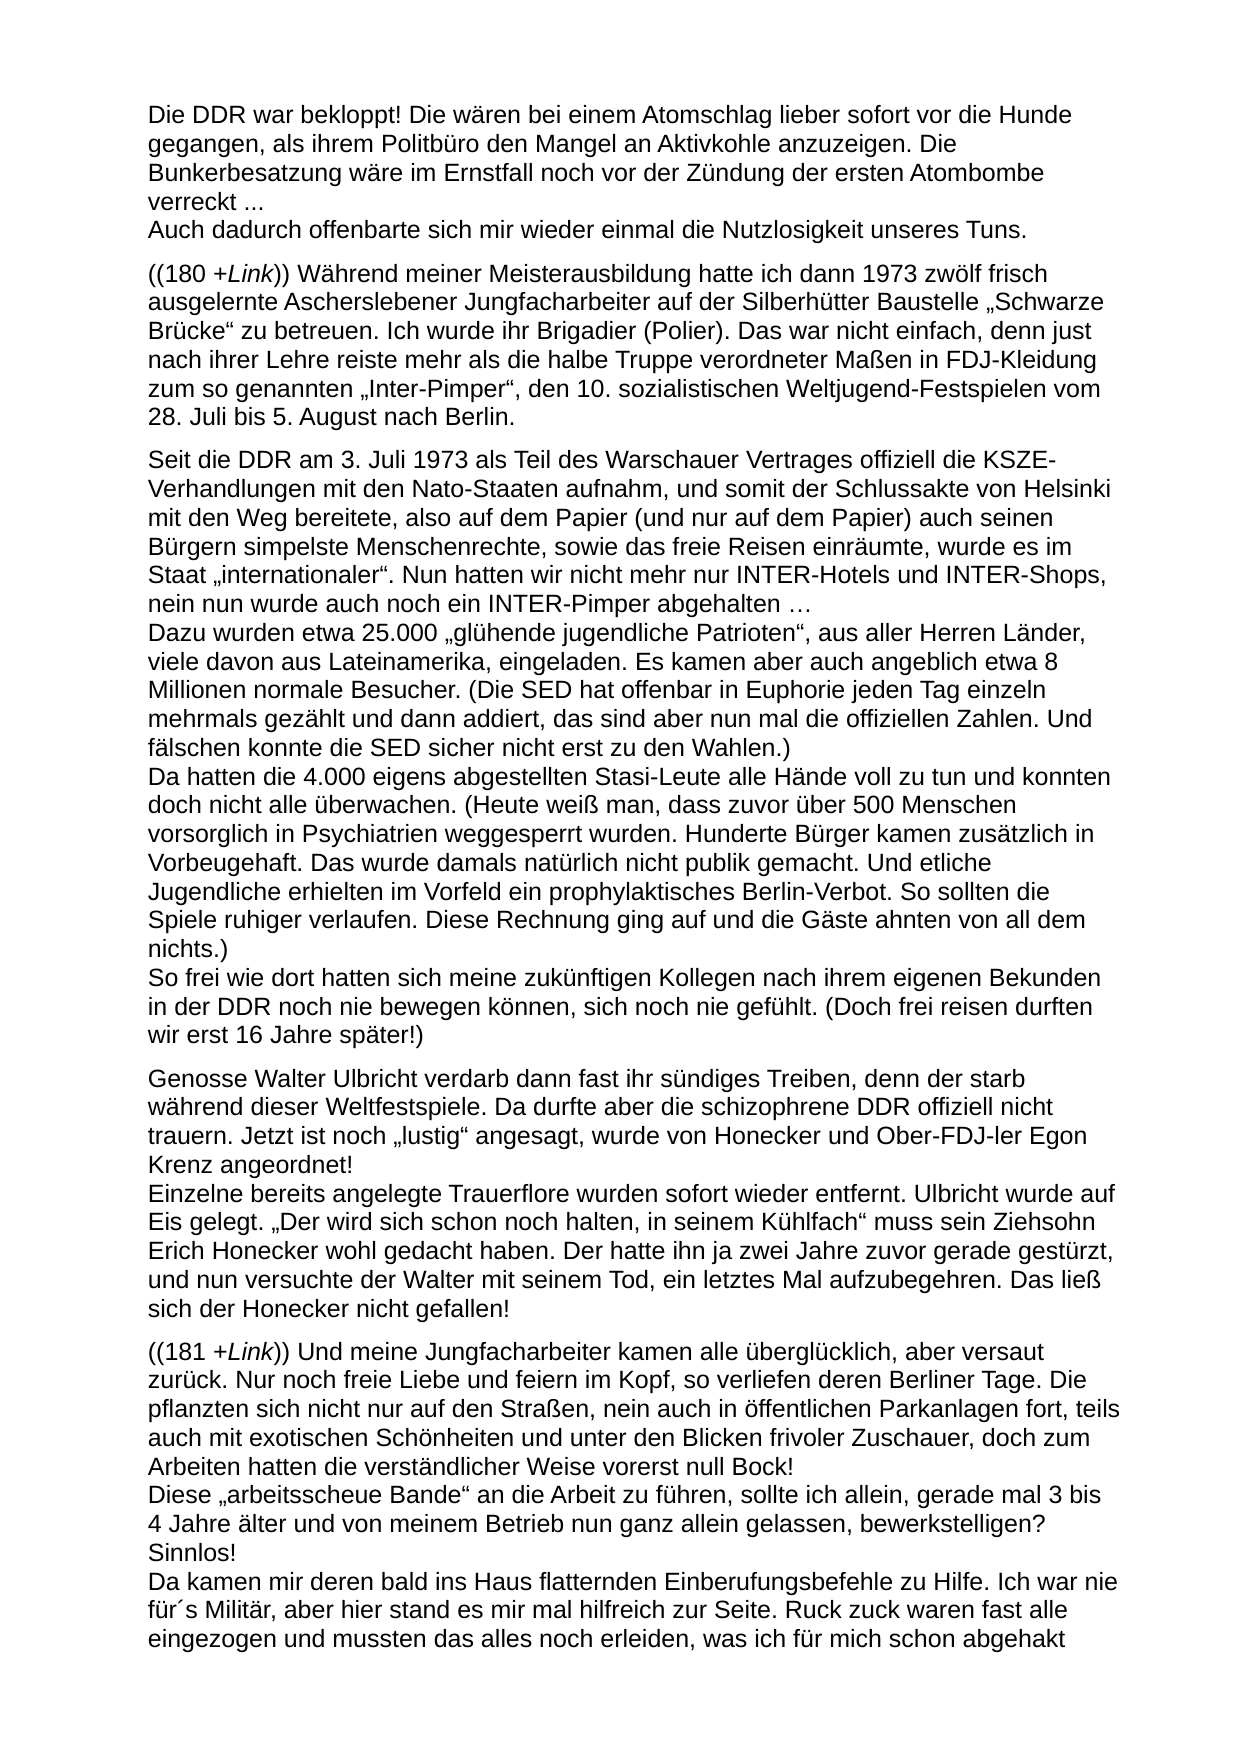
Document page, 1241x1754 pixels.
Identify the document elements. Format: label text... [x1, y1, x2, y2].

text Da hatten die 4.000 eigens abgestellten Stasi-Leute alle Hände voll zu tun und konnten doch nicht alle überwachen. (Heute weiß man, dass zuvor über 500 Menschen vorsorglich in Psychiatrien weggesperrt wurden. Hunderte Bürger kamen zusätzlich in Vorbeugehaft. Das wurde damals natürlich nicht publik gemacht. Und etliche Jugendliche erhielten im Vorfeld ein prophylaktisches Berlin-Verbot. So sollten die Spiele ruhiger verlaufen. Diese Rechnung ging auf und die Gäste ahnten von all dem nichts.) [148, 762, 1122, 963]
text Diese „arbeitsscheue Bande“ an die Arbeit zu führen, sollte ich allein, gerade mal 3 bis 4 Jahre älter und von meinem Betrieb nun ganz allein gelassen, bewerkstelligen? Sinnlos! [148, 1480, 1122, 1567]
text Da kamen mir deren bald ins Haus flatternden Einberufungsbefehle zu Hilfe. Ich war nie für´s Militär, aber hier stand es mir mal hilfreich zur Seite. Ruck zuck waren fast alle eingezogen und mussten das alles noch erleiden, was ich für mich schon abgehakt [148, 1567, 1122, 1653]
text ((181 +Link)) Und meine Jungfacharbeiter kamen alle überglücklich, aber versaut zurück. Nur noch freie Liebe und feiern im Kopf, so verliefen deren Berliner Tage. Die pflanzten sich nicht nur auf den Straßen, nein auch in öffentlichen Parkanlagen fort, teils auch mit exotischen Schönheiten und unter den Blicken frivoler Zuschauer, doch zum Arbeiten hatten die verständlicher Weise vorerst null Bock! [148, 1337, 1122, 1480]
text Die DDR war bekloppt! Die wären bei einem Atomschlag lieber sofort vor die Hunde gegangen, als ihrem Politbüro den Mangel an Aktivkohle anzuzeigen. Die Bunkerbesatzung wäre im Ernstfall noch vor der Zündung der ersten Atombombe verreckt ... [148, 100, 1122, 215]
text Seit die DDR am 3. Juli 1973 als Teil des Warschauer Vertrages offiziell die KSZE-Verhandlungen mit den Nato-Staaten aufnahm, und somit der Schlussakte von Helsinki mit den Weg bereitete, also auf dem Papier (und nur auf dem Papier) auch seinen Bürgern simpelste Menschenrechte, sowie das freie Reisen einräumte, wurde es im Staat „internationaler“. Nun hatten wir nicht mehr nur INTER-Hotels und INTER-Shops, nein nun wurde auch noch ein INTER-Pimper abgehalten … [148, 445, 1122, 618]
text Einzelne bereits angelegte Trauerflore wurden sofort wieder entfernt. Ulbricht wurde auf Eis gelegt. „Der wird sich schon noch halten, in seinem Kühlfach“ muss sein Ziehsohn Erich Honecker wohl gedacht haben. Der hatte ihn ja zwei Jahre zuvor gerade gestürzt, und nun versuchte der Walter mit seinem Tod, ein letztes Mal aufzubegehren. Das ließ sich der Honecker nicht gefallen! [148, 1178, 1122, 1322]
text Dazu wurden etwa 25.000 „glühende jugendliche Patrioten“, aus aller Herren Länder, viele davon aus Lateinamerika, eingeladen. Es kamen aber auch angeblich etwa 8 Millionen normale Besucher. (Die SED hat offenbar in Euphorie jeden Tag einzeln mehrmals gezählt und dann addiert, das sind aber nun mal die offiziellen Zahlen. Und fälschen konnte die SED sicher nicht erst zu den Wahlen.) [148, 618, 1122, 762]
text Genosse Walter Ulbricht verdarb dann fast ihr sündiges Treiben, denn der starb während dieser Weltfestspiele. Da durfte aber die schizophrene DDR offiziell nicht trauern. Jetzt ist noch „lustig“ angesagt, wurde von Honecker und Ober-FDJ-ler Egon Krenz angeordnet! [148, 1063, 1122, 1178]
text ((180 +Link)) Während meiner Meisterausbildung hatte ich dann 1973 zwölf frisch ausgelernte Ascherslebener Jungfacharbeiter auf der Silberhütter Baustelle „Schwarze Brücke“ zu betreuen. Ich wurde ihr Brigadier (Polier). Das war nicht einfach, denn just nach ihrer Lehre reiste mehr als die halbe Truppe verordneter Maßen in FDJ-Kleidung zum so genannten „Inter-Pimper“, den 10. sozialistischen Weltjugend-Festspielen vom 28. Juli bis 5. August nach Berlin. [148, 258, 1122, 431]
text So frei wie dort hatten sich meine zukünftigen Kollegen nach ihrem eigenen Bekunden in der DDR noch nie bewegen können, sich noch nie gefühlt. (Doch frei reisen durften wir erst 16 Jahre später!) [148, 963, 1122, 1049]
text Auch dadurch offenbarte sich mir wieder einmal die Nutzlosigkeit unseres Tuns. [148, 215, 1122, 244]
